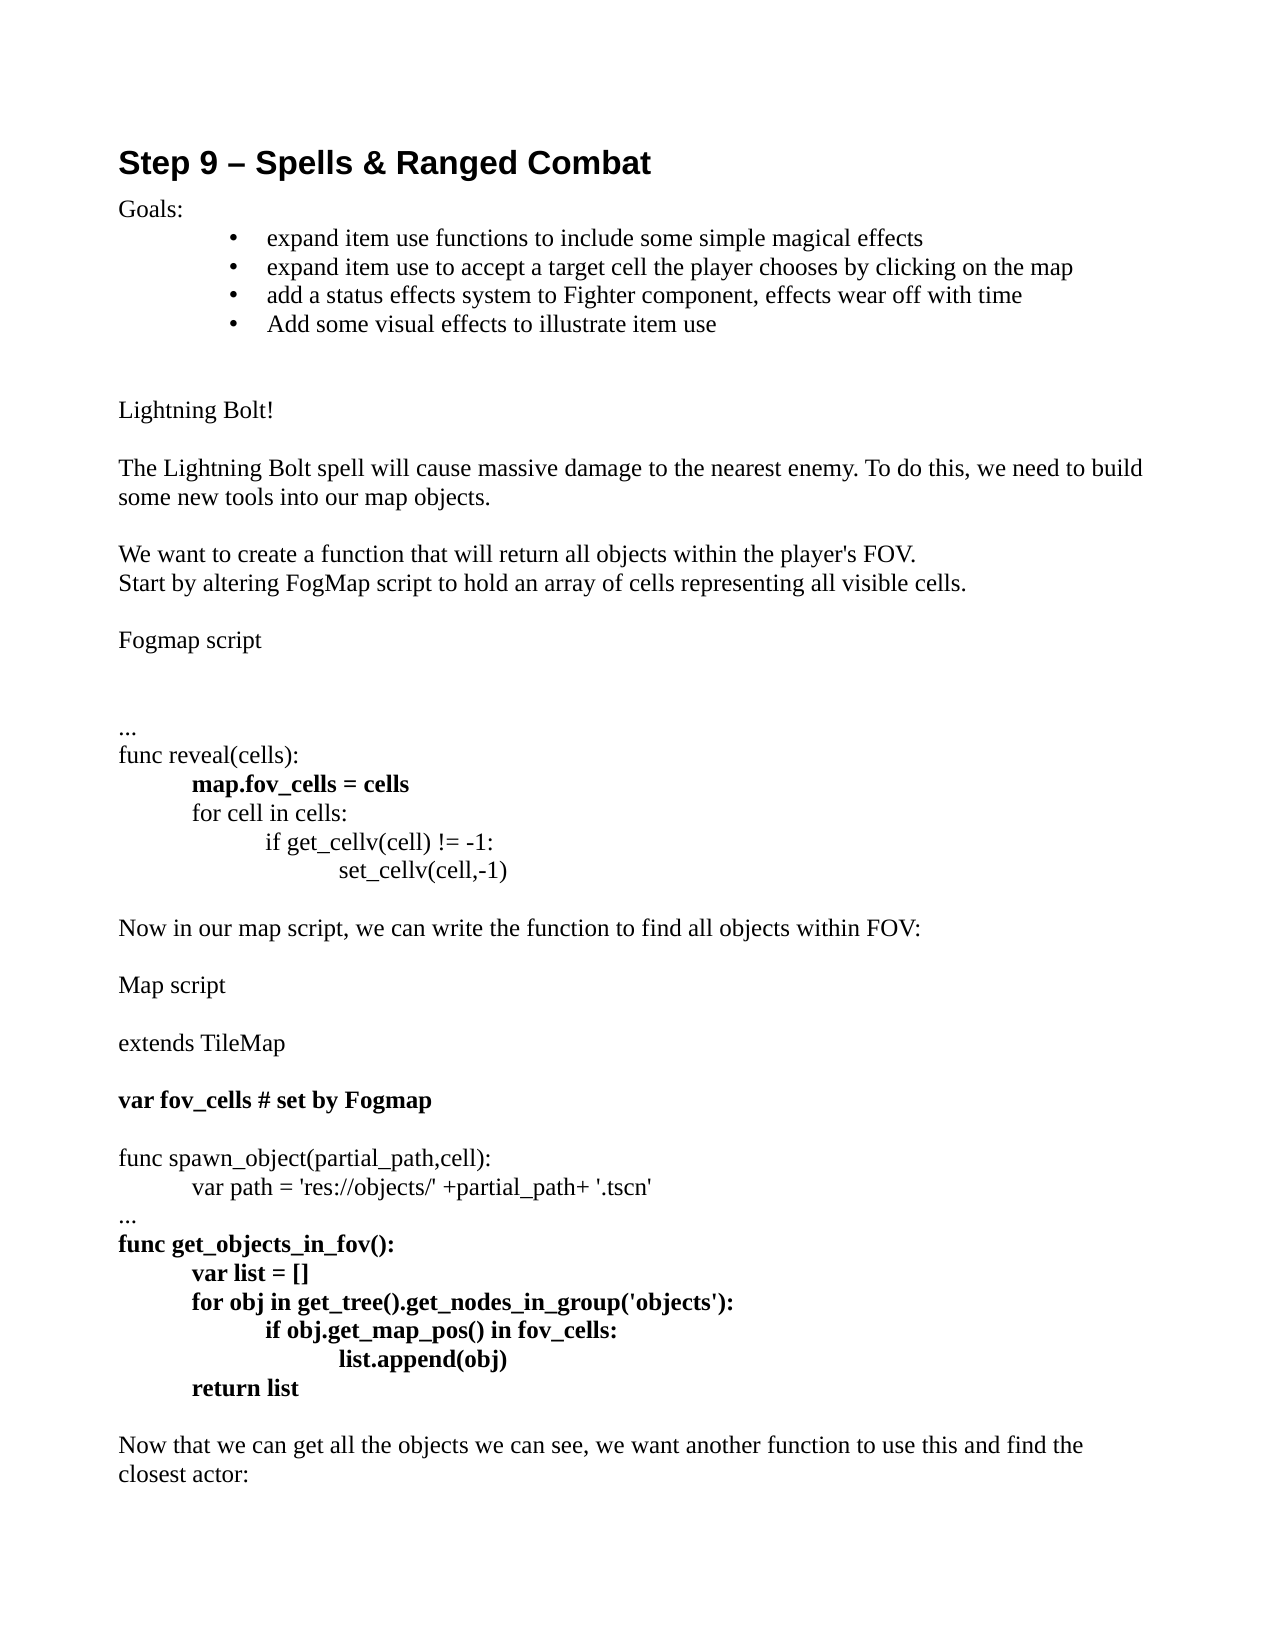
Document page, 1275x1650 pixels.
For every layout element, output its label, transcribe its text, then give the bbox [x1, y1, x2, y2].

text ... [118, 1200, 1157, 1229]
text Fogmap script [118, 625, 1157, 654]
text Goals: [118, 194, 1157, 223]
list expand item use to accept a target cell the player chooses by clicking on the map [229, 252, 1157, 280]
list add a status effects system to Fighter component, effects wear off with time [229, 280, 1157, 309]
text Now that we can get all the objects we can see, we want another function to use this and find the closest actor: [118, 1430, 1157, 1488]
text We want to create a function that will return all objects within the player's FOV. [118, 539, 1157, 568]
list expand item use functions to include some simple magical effects [229, 223, 1157, 252]
text Map script [118, 970, 1157, 999]
text Start by altering FogMap script to hold an array of cells representing all visible cells. [118, 568, 1157, 597]
text ... [118, 712, 1157, 740]
text func get_objects_in_fov(): var list = [] for obj in get_tree().get_nodes_in_group('objects'): if obj.get_map_pos() in fov_cells: list.append(obj) return list [118, 1229, 1157, 1402]
text Now in our map script, we can write the function to find all objects within FOV: [118, 913, 1157, 942]
text The Lightning Bolt spell will cause massive damage to the nearest enemy. To do this, we need to build some new tools into our map objects. [118, 453, 1157, 510]
text func reveal(cells): map.fov_cells = cells for cell in cells: if get_cellv(cell) != -1: set_cellv(cell,-1) [118, 740, 1157, 884]
subtitle Step 9 – Spells & Ranged Combat [118, 143, 1157, 182]
text extends TileMap var fov_cells # set by Fogmap func spawn_object(partial_path,cell): var path = 'res://objects/' +partial_path+ '.tscn' [118, 1028, 1157, 1200]
list Add some visual effects to illustrate item use [229, 309, 1157, 338]
text Lightning Bolt! [118, 395, 1157, 424]
